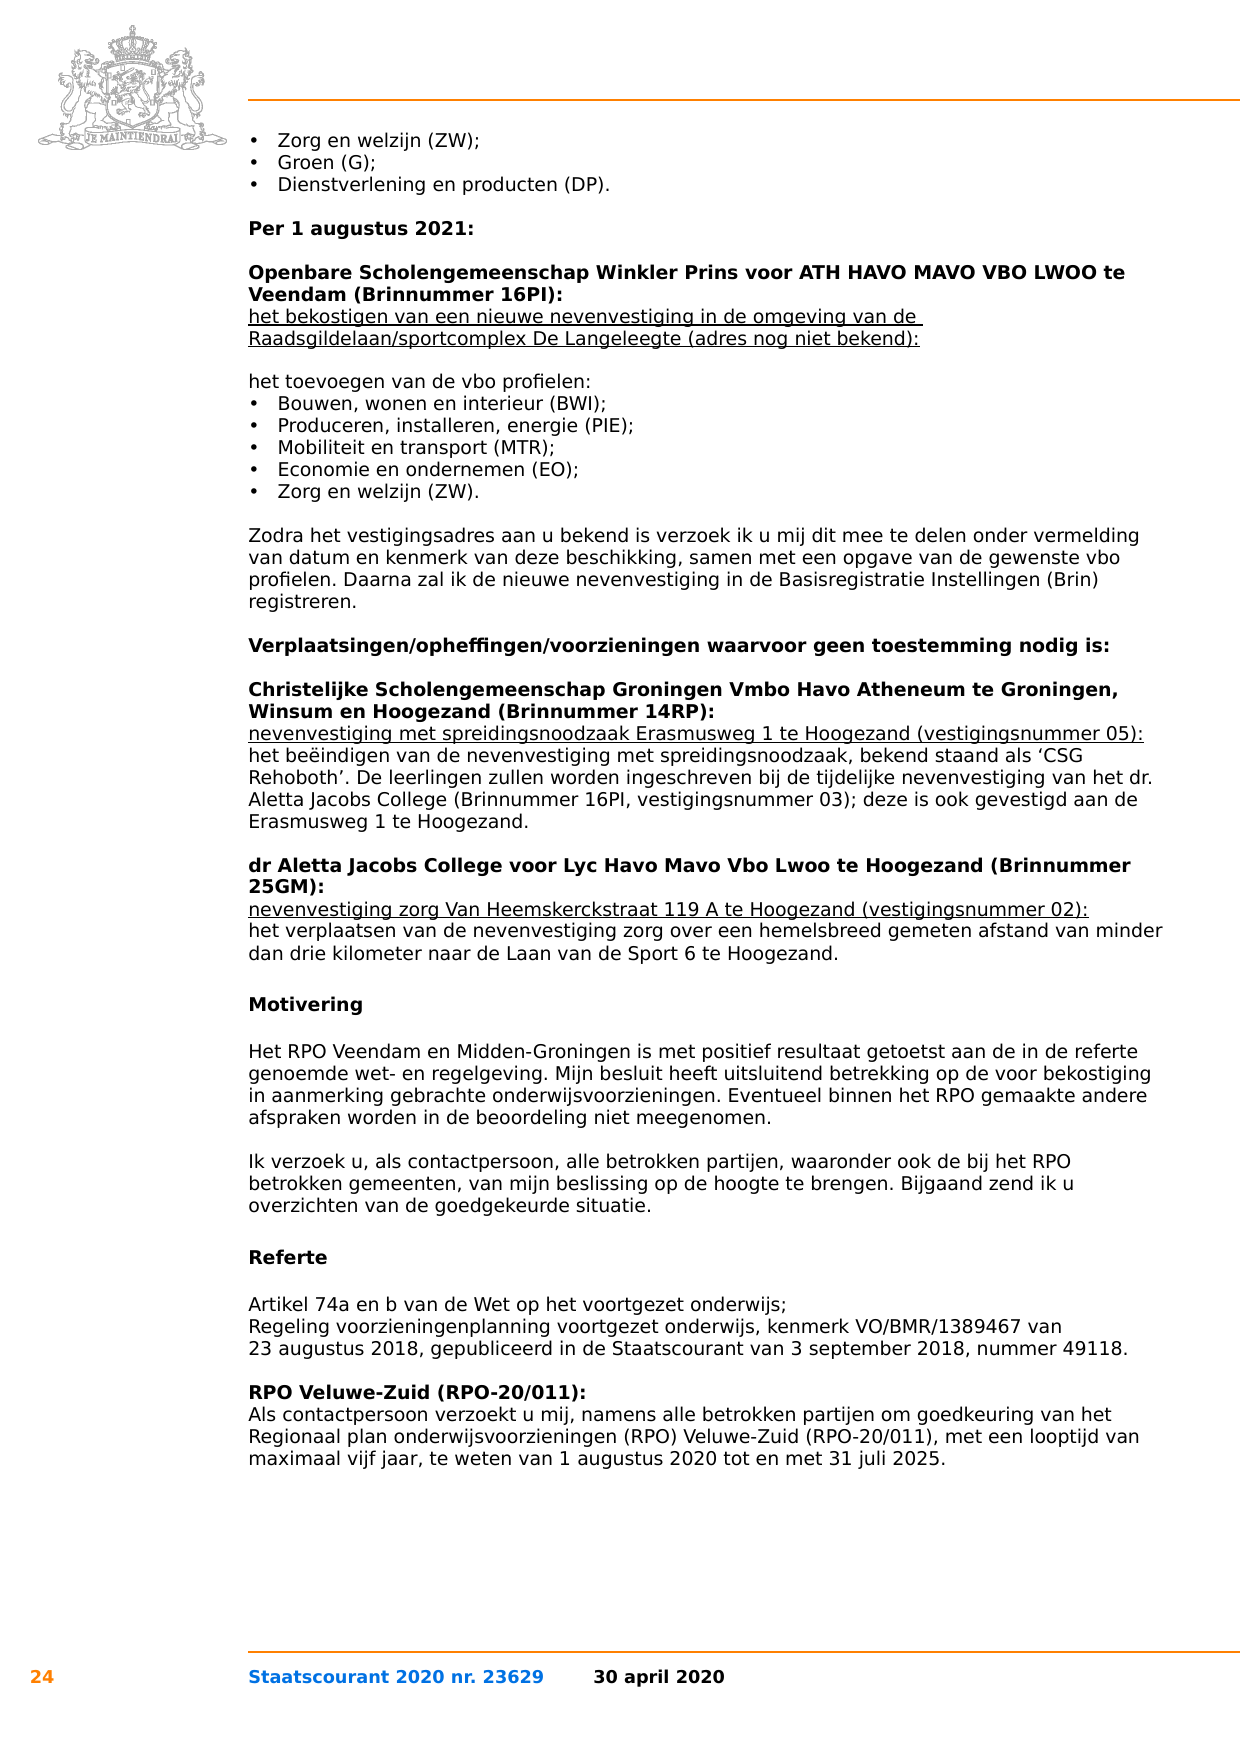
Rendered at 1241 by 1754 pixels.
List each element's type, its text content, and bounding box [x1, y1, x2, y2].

text Regeling voorzieningenplanning voortgezet onderwijs, kenmerk VO/BMR/1389467 van 23 augustus 2018, gepubliceerd in de Staatscourant van 3 september 2018, nummer 49118. [248, 1316, 1163, 1360]
text nevenvestiging met spreidingsnoodzaak Erasmusweg 1 te Hoogezand (vestigingsnummer 05): [248, 723, 1163, 745]
subtitle Referte [248, 1247, 1163, 1269]
text Het RPO Veendam en Midden-Groningen is met positief resultaat getoetst aan de in de referte genoemde wet- en regelgeving. Mijn besluit heeft uitsluitend betrekking op de voor bekostiging in aanmerking gebrachte onderwijsvoorzieningen. Eventueel binnen het RPO gemaakte andere afspraken worden in de beoordeling niet meegenomen. [248, 1041, 1163, 1129]
text Als contactpersoon verzoekt u mij, namens alle betrokken partijen om goedkeuring van het Regionaal plan onderwijsvoorzieningen (RPO) Veluwe-Zuid (RPO-20/011), met een looptijd van maximaal vijf jaar, te weten van 1 augustus 2020 tot en met 31 juli 2025. [248, 1404, 1163, 1470]
text • Dienstverlening en producten (DP). [248, 174, 1163, 196]
text Zodra het vestigingsadres aan u bekend is verzoek ik u mij dit mee te delen onder vermelding van datum en kenmerk van deze beschikking, samen met een opgave van de gewenste vbo profielen. Daarna zal ik de nieuwe nevenvestiging in de Basisregistratie Instellingen (Brin) registreren. [248, 525, 1163, 613]
text • Bouwen, wonen en interieur (BWI); [248, 393, 1163, 415]
text Christelijke Scholengemeenschap Groningen Vmbo Havo Atheneum te Groningen, Winsum en Hoogezand (Brinnummer 14RP): [248, 679, 1163, 723]
picture [38, 25, 227, 150]
text Ik verzoek u, als contactpersoon, alle betrokken partijen, waaronder ook de bij het RPO betrokken gemeenten, van mijn beslissing op de hoogte te brengen. Bijgaand zend ik u overzichten van de goedgekeurde situatie. [248, 1151, 1163, 1217]
text • Economie en ondernemen (EO); [248, 459, 1163, 481]
text dr Aletta Jacobs College voor Lyc Havo Mavo Vbo Lwoo te Hoogezand (Brinnummer 25GM): [248, 854, 1163, 898]
text Per 1 augustus 2021: [248, 218, 1163, 240]
text nevenvestiging zorg Van Heemskerckstraat 119 A te Hoogezand (vestigingsnummer 02): [248, 898, 1163, 920]
text Artikel 74a en b van de Wet op het voortgezet onderwijs; [248, 1294, 1163, 1316]
text • Zorg en welzijn (ZW); [248, 130, 1163, 152]
text • Mobiliteit en transport (MTR); [248, 437, 1163, 459]
text het verplaatsen van de nevenvestiging zorg over een hemelsbreed gemeten afstand van minder dan drie kilometer naar de Laan van de Sport 6 te Hoogezand. [248, 920, 1163, 964]
text • Zorg en welzijn (ZW). [248, 481, 1163, 503]
text Verplaatsingen/opheffingen/voorzieningen waarvoor geen toestemming nodig is: [248, 635, 1163, 657]
text RPO Veluwe-Zuid (RPO-20/011): [248, 1382, 1163, 1404]
text • Groen (G); [248, 152, 1163, 174]
text • Produceren, installeren, energie (PIE); [248, 415, 1163, 437]
text het bekostigen van een nieuwe nevenvestiging in de omgeving van de Raadsgildelaan/sportcomplex De Langeleegte (adres nog niet bekend): [248, 306, 1163, 349]
subtitle Motivering [248, 994, 1163, 1016]
text het toevoegen van de vbo profielen: [248, 371, 1163, 393]
text het beëindigen van de nevenvestiging met spreidingsnoodzaak, bekend staand als ‘CSG Rehoboth’. De leerlingen zullen worden ingeschreven bij de tijdelijke nevenvestiging van het dr. Aletta Jacobs College (Brinnummer 16PI, vestigingsnummer 03); deze is ook gevestigd aan de Erasmusweg 1 te Hoogezand. [248, 745, 1163, 833]
text Openbare Scholengemeenschap Winkler Prins voor ATH HAVO MAVO VBO LWOO te Veendam (Brinnummer 16PI): [248, 262, 1163, 306]
